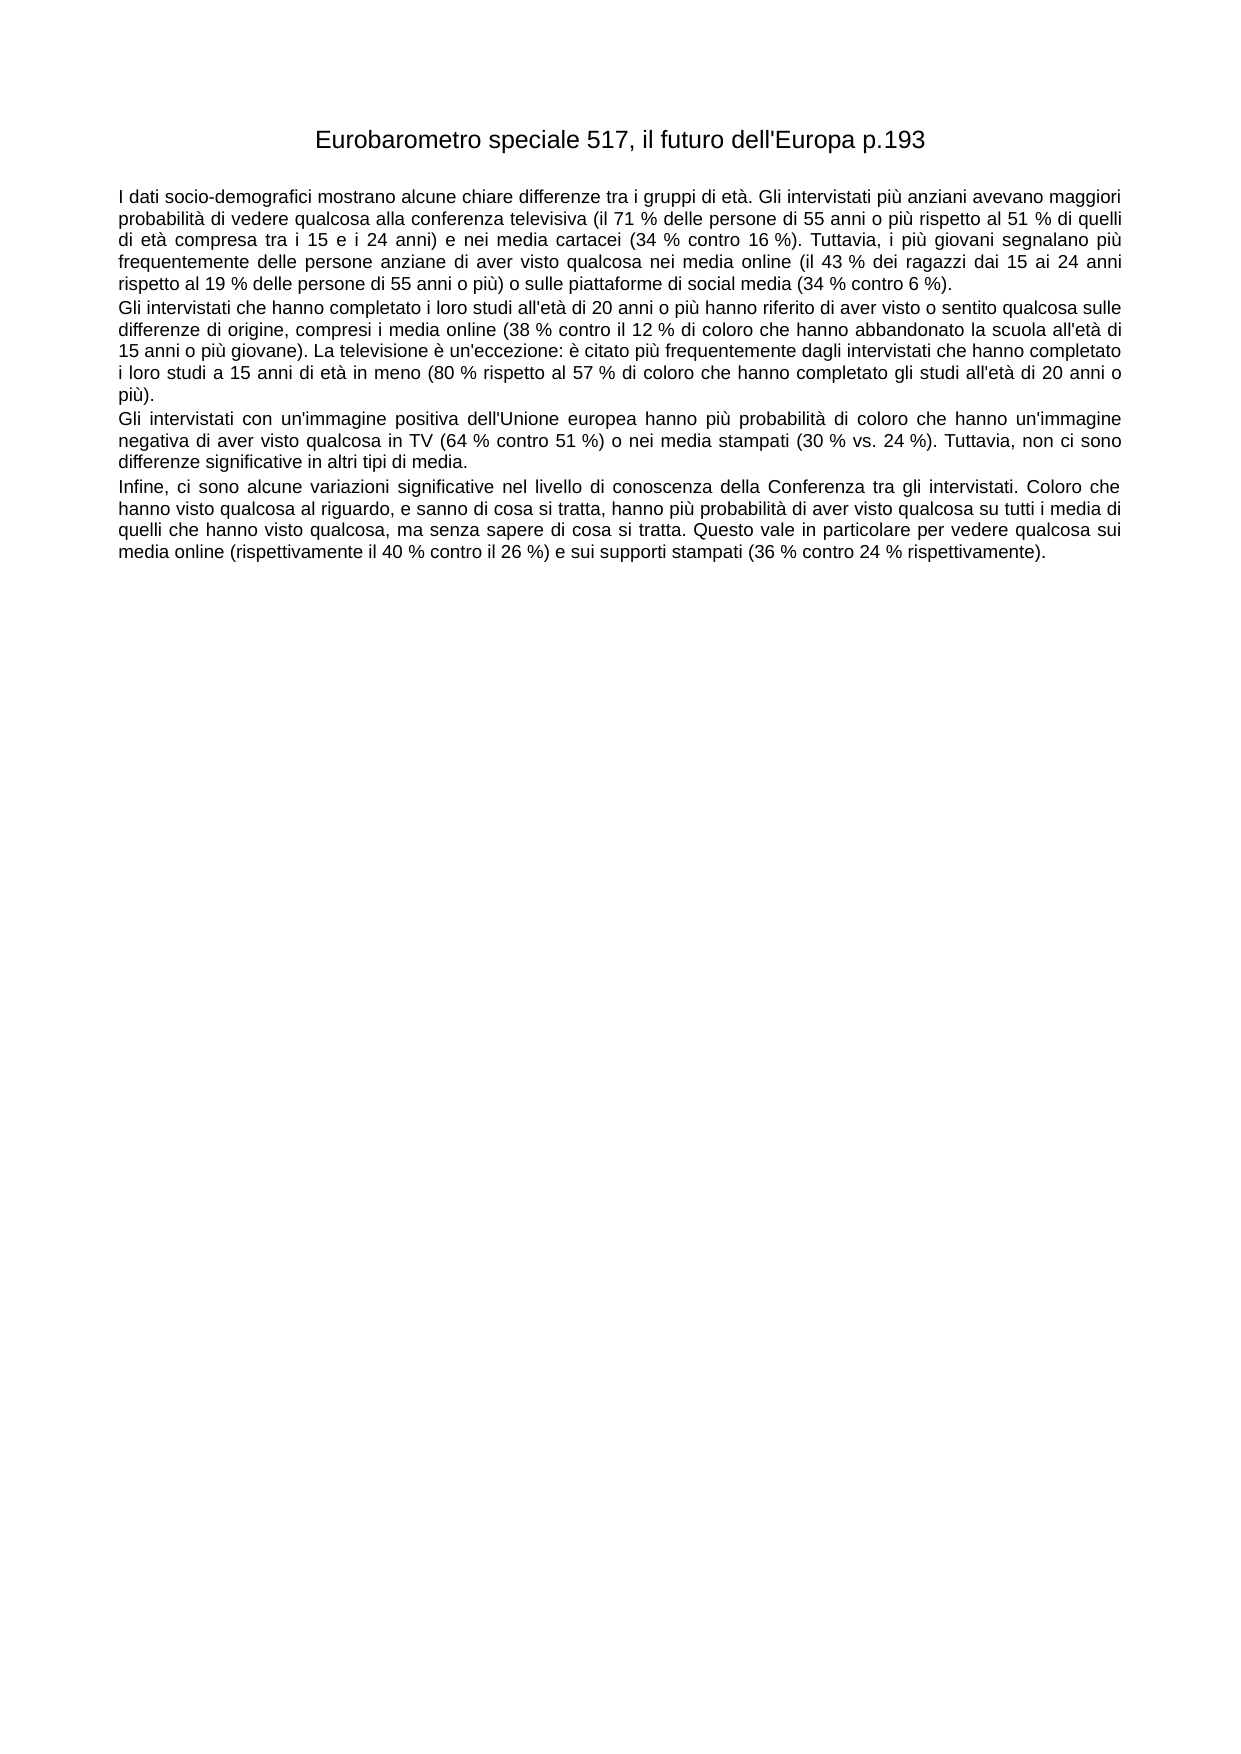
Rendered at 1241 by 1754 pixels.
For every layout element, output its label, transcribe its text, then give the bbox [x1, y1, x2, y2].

text Infine, ci sono alcune variazioni significative nel livello di conoscenza della Conferenza tra gli intervistati. Coloro che hanno visto qualcosa al riguardo, e sanno di cosa si tratta, hanno più probabilità di aver visto qualcosa su tutti i media di quelli che hanno visto qualcosa, ma senza sapere di cosa si tratta. Questo vale in particolare per vedere qualcosa sui media online (rispettivamente il 40 % contro il 26 %) e sui supporti stampati (36 % contro 24 % rispettivamente). [118, 476, 1122, 562]
text Gli intervistati con un'immagine positiva dell'Unione europea hanno più probabilità di coloro che hanno un'immagine negativa di aver visto qualcosa in TV (64 % contro 51 %) o nei media stampati (30 % vs. 24 %). Tuttavia, non ci sono differenze significative in altri tipi di media. [118, 408, 1122, 473]
text I dati socio-demografici mostrano alcune chiare differenze tra i gruppi di età. Gli intervistati più anziani avevano maggiori probabilità di vedere qualcosa alla conferenza televisiva (il 71 % delle persone di 55 anni o più rispetto al 51 % di quelli di età compresa tra i 15 e i 24 anni) e nei media cartacei (34 % contro 16 %). Tuttavia, i più giovani segnalano più frequentemente delle persone anziane di aver visto qualcosa nei media online (il 43 % dei ragazzi dai 15 ai 24 anni rispetto al 19 % delle persone di 55 anni o più) o sulle piattaforme di social media (34 % contro 6 %). [118, 186, 1122, 294]
text Gli intervistati che hanno completato i loro studi all'età di 20 anni o più hanno riferito di aver visto o sentito qualcosa sulle differenze di origine, compresi i media online (38 % contro il 12 % di coloro che hanno abbandonato la scuola all'età di 15 anni o più giovane). La televisione è un'eccezione: è citato più frequentemente dagli intervistati che hanno completato i loro studi a 15 anni di età in meno (80 % rispetto al 57 % di coloro che hanno completato gli studi all'età di 20 anni o più). [118, 297, 1122, 405]
